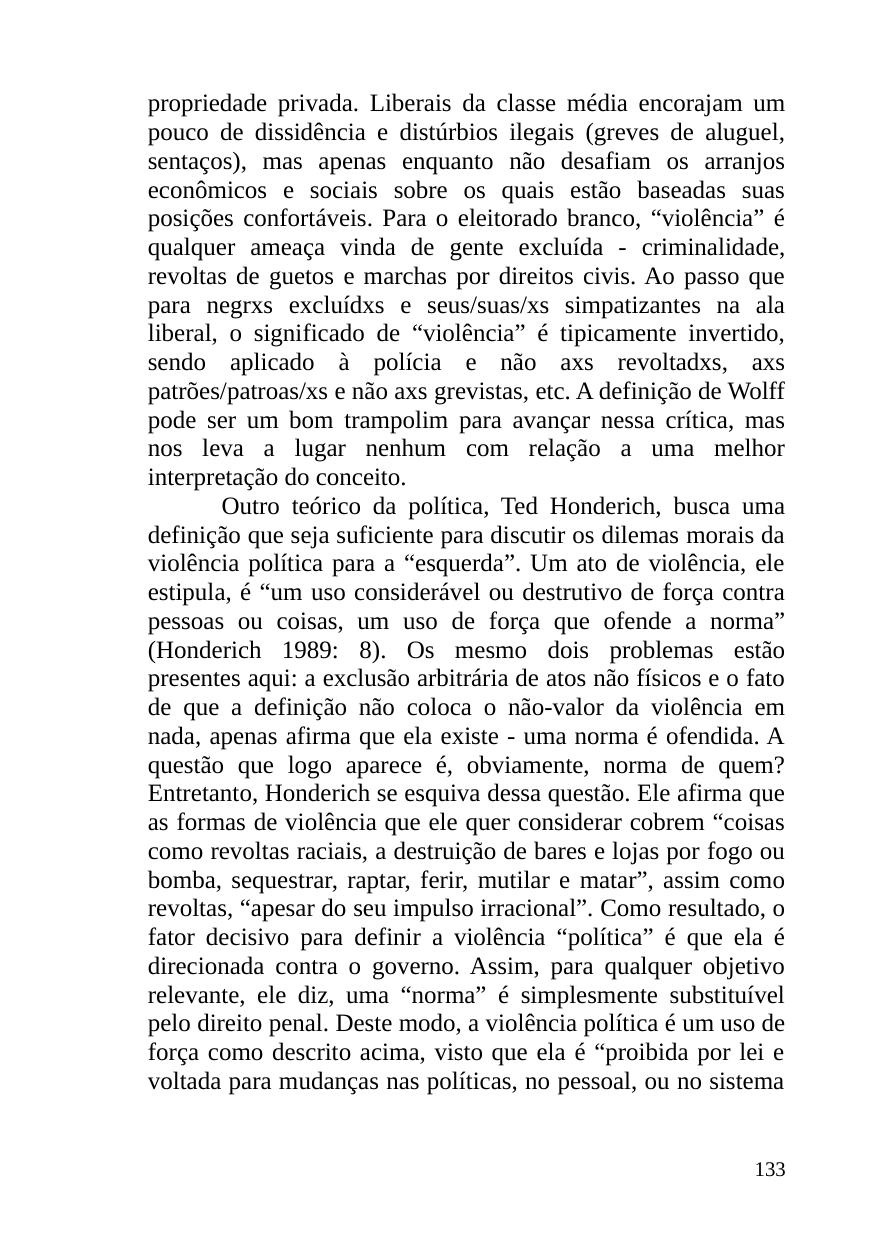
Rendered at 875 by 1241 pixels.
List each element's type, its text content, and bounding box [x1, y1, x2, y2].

text Outro teórico da política, Ted Honderich, busca uma definição que seja suficiente para discutir os dilemas morais da violência política para a “esquerda”. Um ato de violência, ele estipula, é “um uso considerável ou destrutivo de força contra pessoas ou coisas, um uso de força que ofende a norma” (Honderich 1989: 8). Os mesmo dois problemas estão presentes aqui: a exclusão arbitrária de atos não físicos e o fato de que a definição não coloca o não-valor da violência em nada, apenas afirma que ela existe - uma norma é ofendida. A questão que logo aparece é, obviamente, norma de quem? Entretanto, Honderich se esquiva dessa questão. Ele afirma que as formas de violência que ele quer considerar cobrem “coisas como revoltas raciais, a destruição de bares e lojas por fogo ou bomba, sequestrar, raptar, ferir, mutilar e matar”, assim como revoltas, “apesar do seu impulso irracional”. Como resultado, o fator decisivo para definir a violência “política” é que ela é direcionada contra o governo. Assim, para qualquer objetivo relevante, ele diz, uma “norma” é simplesmente substituível pelo direito penal. Deste modo, a violência política é um uso de força como descrito acima, visto que ela é “proibida por lei e voltada para mudanças nas políticas, no pessoal, ou no sistema [148, 491, 786, 1095]
text propriedade privada. Liberais da classe média encorajam um pouco de dissidência e distúrbios ilegais (greves de aluguel, sentaços), mas apenas enquanto não desafiam os arranjos econômicos e sociais sobre os quais estão baseadas suas posições confortáveis. Para o eleitorado branco, “violência” é qualquer ameaça vinda de gente excluída - criminalidade, revoltas de guetos e marchas por direitos civis. Ao passo que para negrxs excluídxs e seus/suas/xs simpatizantes na ala liberal, o significado de “violência” é tipicamente invertido, sendo aplicado à polícia e não axs revoltadxs, axs patrões/patroas/xs e não axs grevistas, etc. A definição de Wolff pode ser um bom trampolim para avançar nessa crítica, mas nos leva a lugar nenhum com relação a uma melhor interpretação do conceito. [148, 88, 786, 491]
